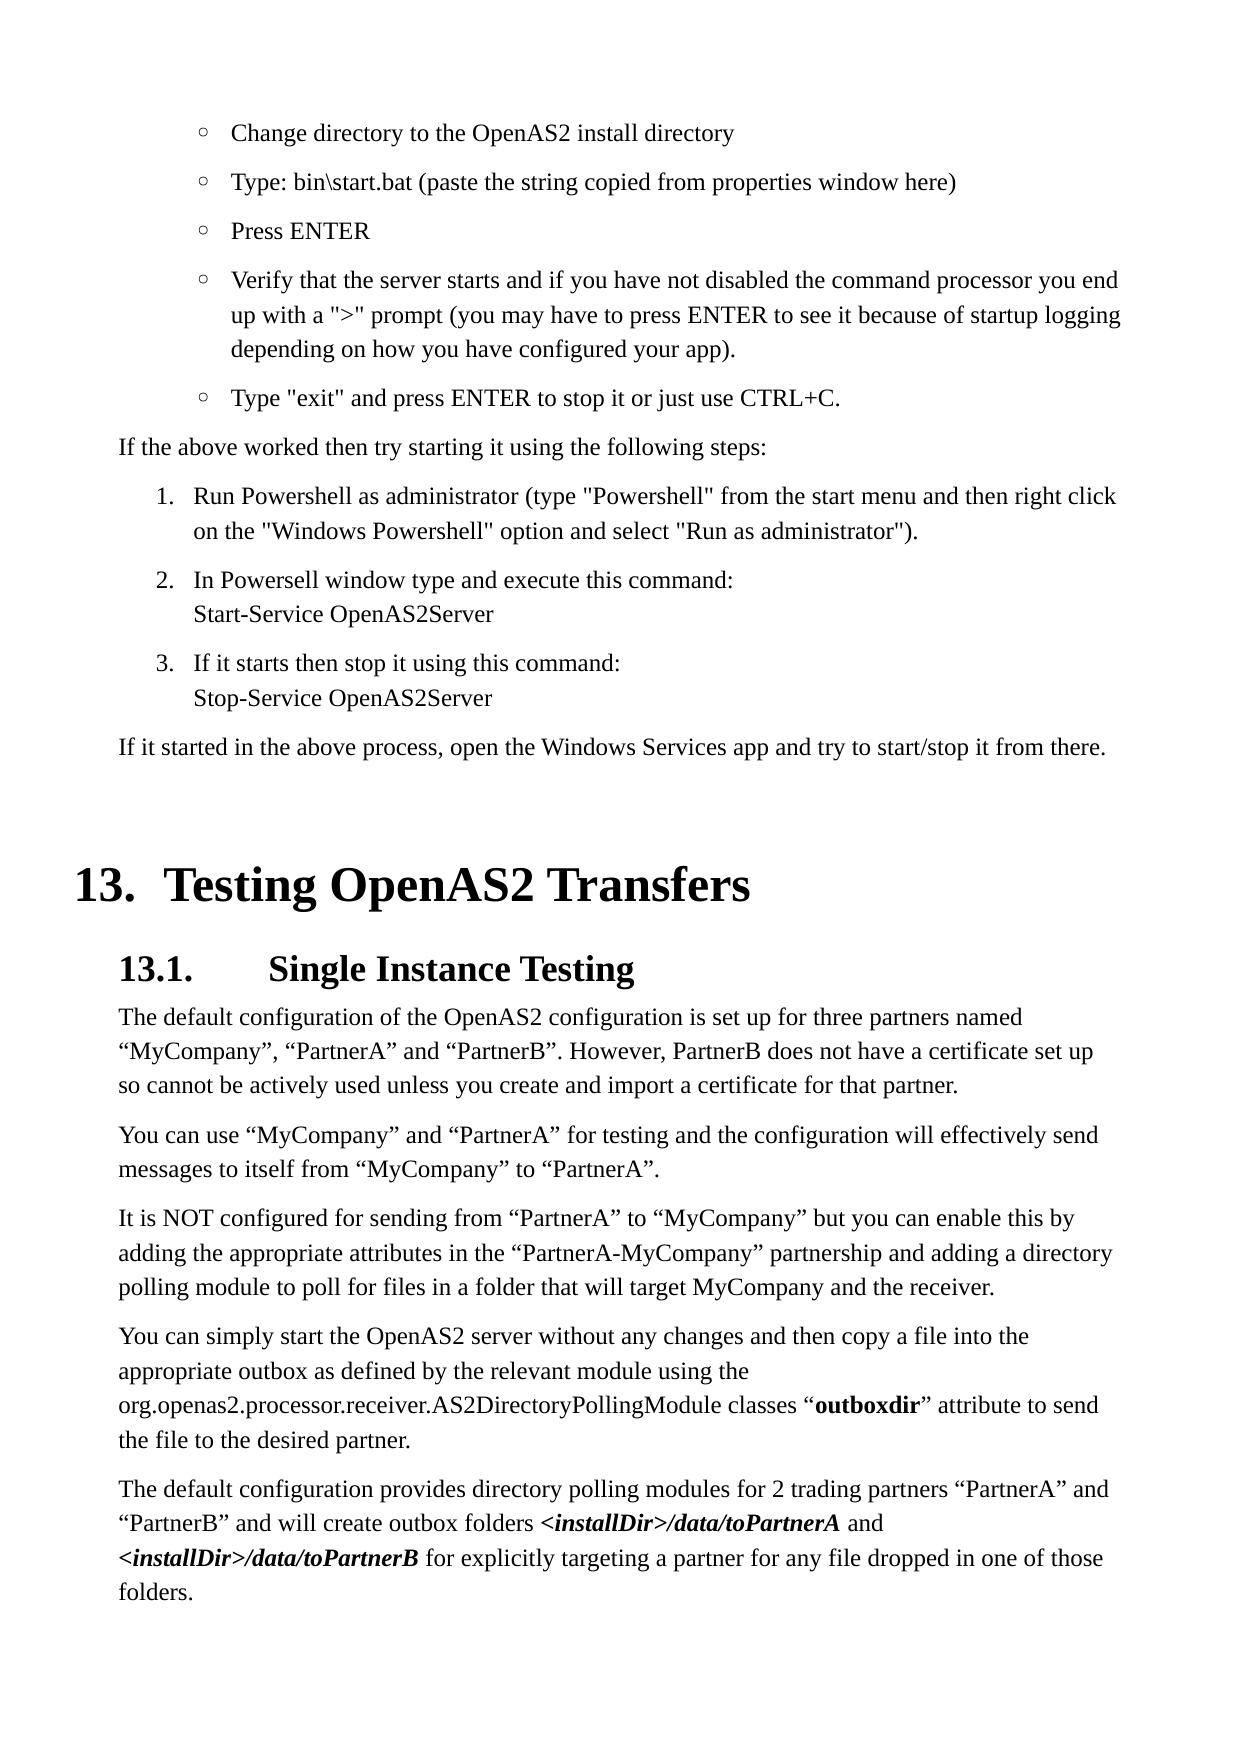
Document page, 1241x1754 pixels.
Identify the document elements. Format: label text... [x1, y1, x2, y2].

list Verify that the server starts and if you have not disabled the command processor you end up with a ">" prompt (you may have to press ENTER to see it because of startup logging depending on how you have configured your app). [193, 265, 1122, 363]
text If it started in the above process, open the Windows Services app and try to start/stop it from there. [118, 732, 1122, 761]
text The default configuration of the OpenAS2 configuration is set up for three partners named “MyCompany”, “PartnerA” and “PartnerB”. However, PartnerB does not have a certificate set up so cannot be actively used unless you create and import a certificate for that partner. [118, 1002, 1122, 1099]
list Change directory to the OpenAS2 install directory [193, 118, 1122, 147]
list Run Powershell as administrator (type "Powershell" from the start menu and then right click on the "Windows Powershell" option and select "Run as administrator"). [156, 481, 1122, 545]
list Type: bin\start.bat (paste the string copied from properties window here) [193, 167, 1122, 196]
subtitle Testing OpenAS2 Transfers [73, 855, 1122, 913]
text You can use “MyCompany” and “PartnerA” for testing and the configuration will effectively send messages to itself from “MyCompany” to “PartnerA”. [118, 1120, 1122, 1183]
list In Powersell window type and execute this command: Start-Service OpenAS2Server [156, 565, 1122, 628]
list Press ENTER [193, 216, 1122, 245]
text The default configuration provides directory polling modules for 2 trading partners “PartnerA” and “PartnerB” and will create outbox folders <installDir>/data/toPartnerA and <installDir>/data/toPartnerB for explicitly targeting a partner for any file dropped in one of those folders. [118, 1474, 1122, 1606]
list If it starts then stop it using this command: Stop-Service OpenAS2Server [156, 648, 1122, 712]
text If the above worked then try starting it using the following steps: [118, 432, 1122, 461]
subtitle Single Instance Testing [118, 946, 1122, 989]
text It is NOT configured for sending from “PartnerA” to “MyCompany” but you can enable this by adding the appropriate attributes in the “PartnerA-MyCompany” partnership and adding a directory polling module to poll for files in a folder that will target MyCompany and the receiver. [118, 1203, 1122, 1301]
list Type "exit" and press ENTER to stop it or just use CTRL+C. [193, 383, 1122, 412]
text You can simply start the OpenAS2 server without any changes and then copy a file into the appropriate outbox as defined by the relevant module using the org.openas2.processor.receiver.AS2DirectoryPollingModule classes “outboxdir” attribute to send the file to the desired partner. [118, 1321, 1122, 1453]
